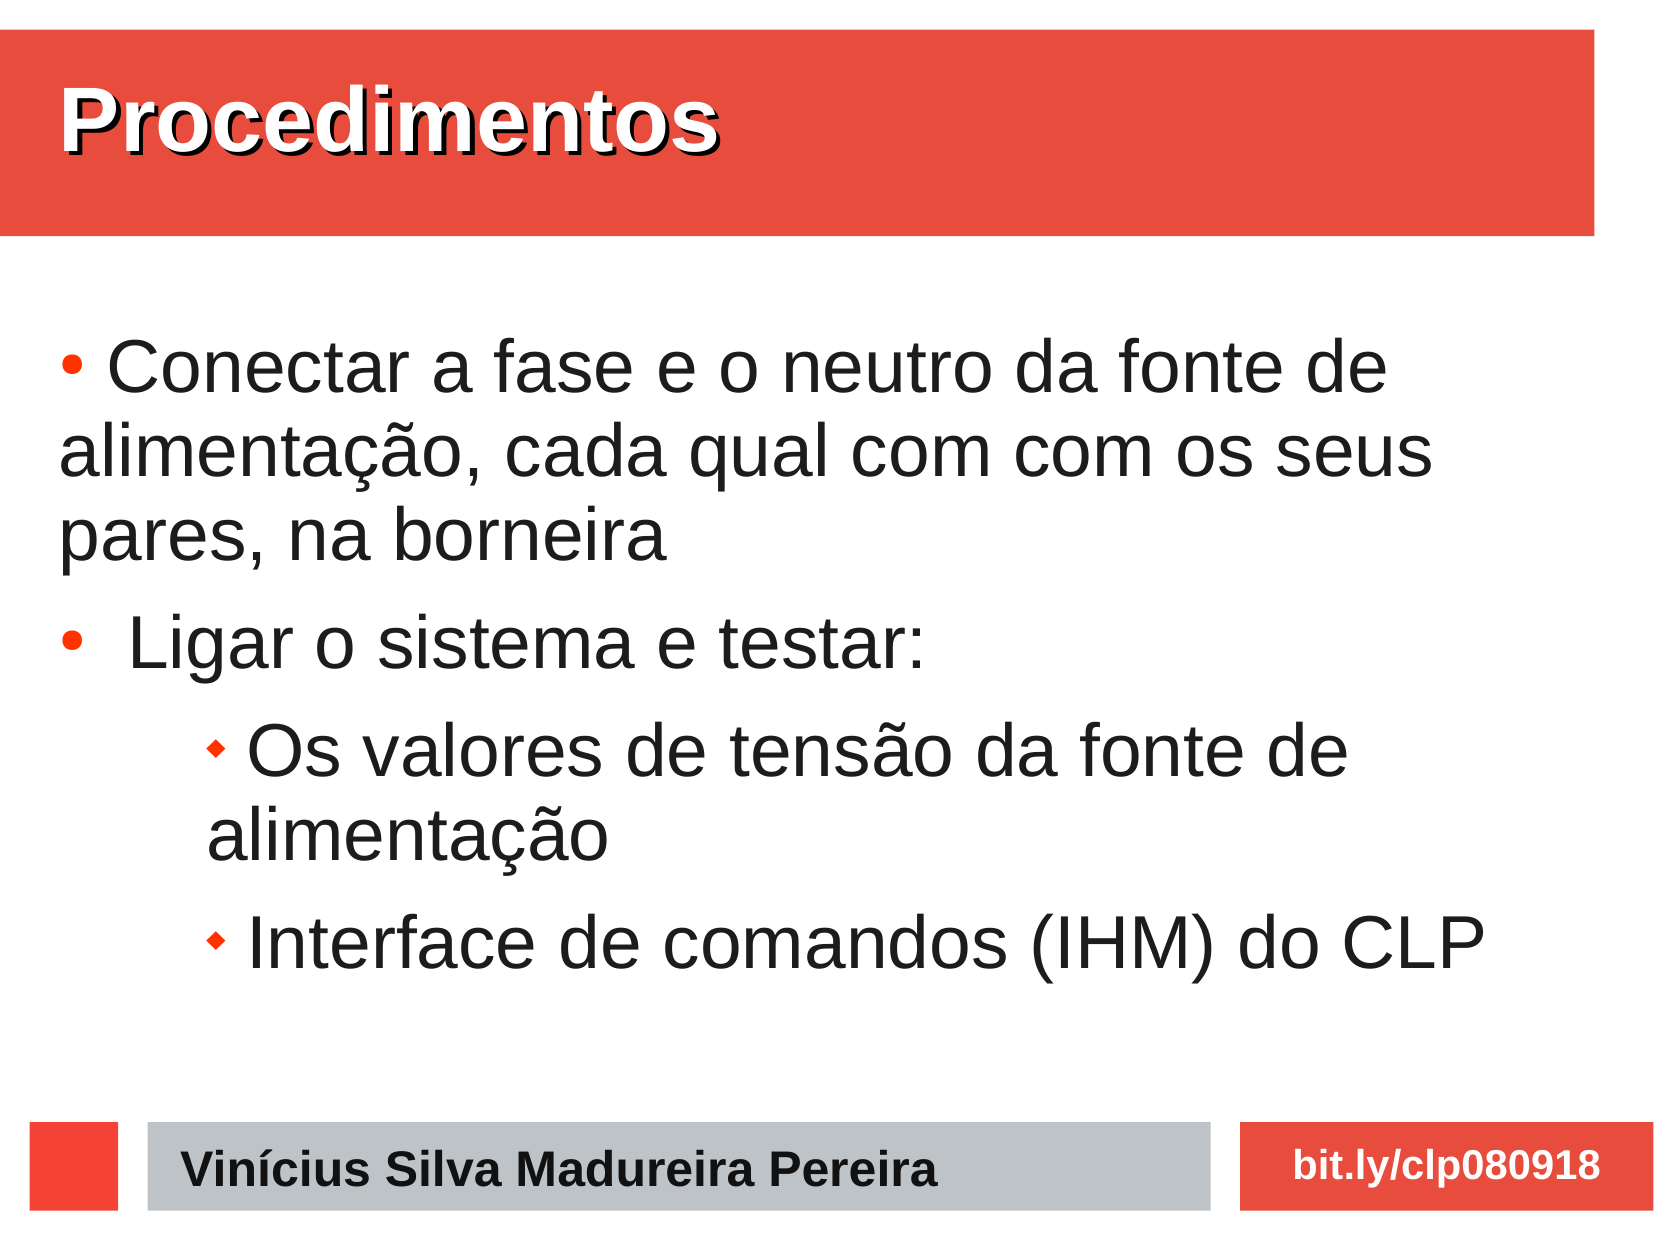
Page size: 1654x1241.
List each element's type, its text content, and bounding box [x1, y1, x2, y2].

title Procedimentos [59, 23, 1595, 172]
list Conectar a fase e o neutro da fonte de alimentação, cada qual com com os seus pares, na borneira Ligar o sistema e testar: Os valores de tensão da fonte de alimentação Interface de comandos (IHM) do CLP [59, 324, 1565, 1093]
text_box Vinícius Silva Madureira Pereira [165, 1133, 1170, 1205]
text_box bit.ly/clp080918 [1228, 1133, 1654, 1205]
